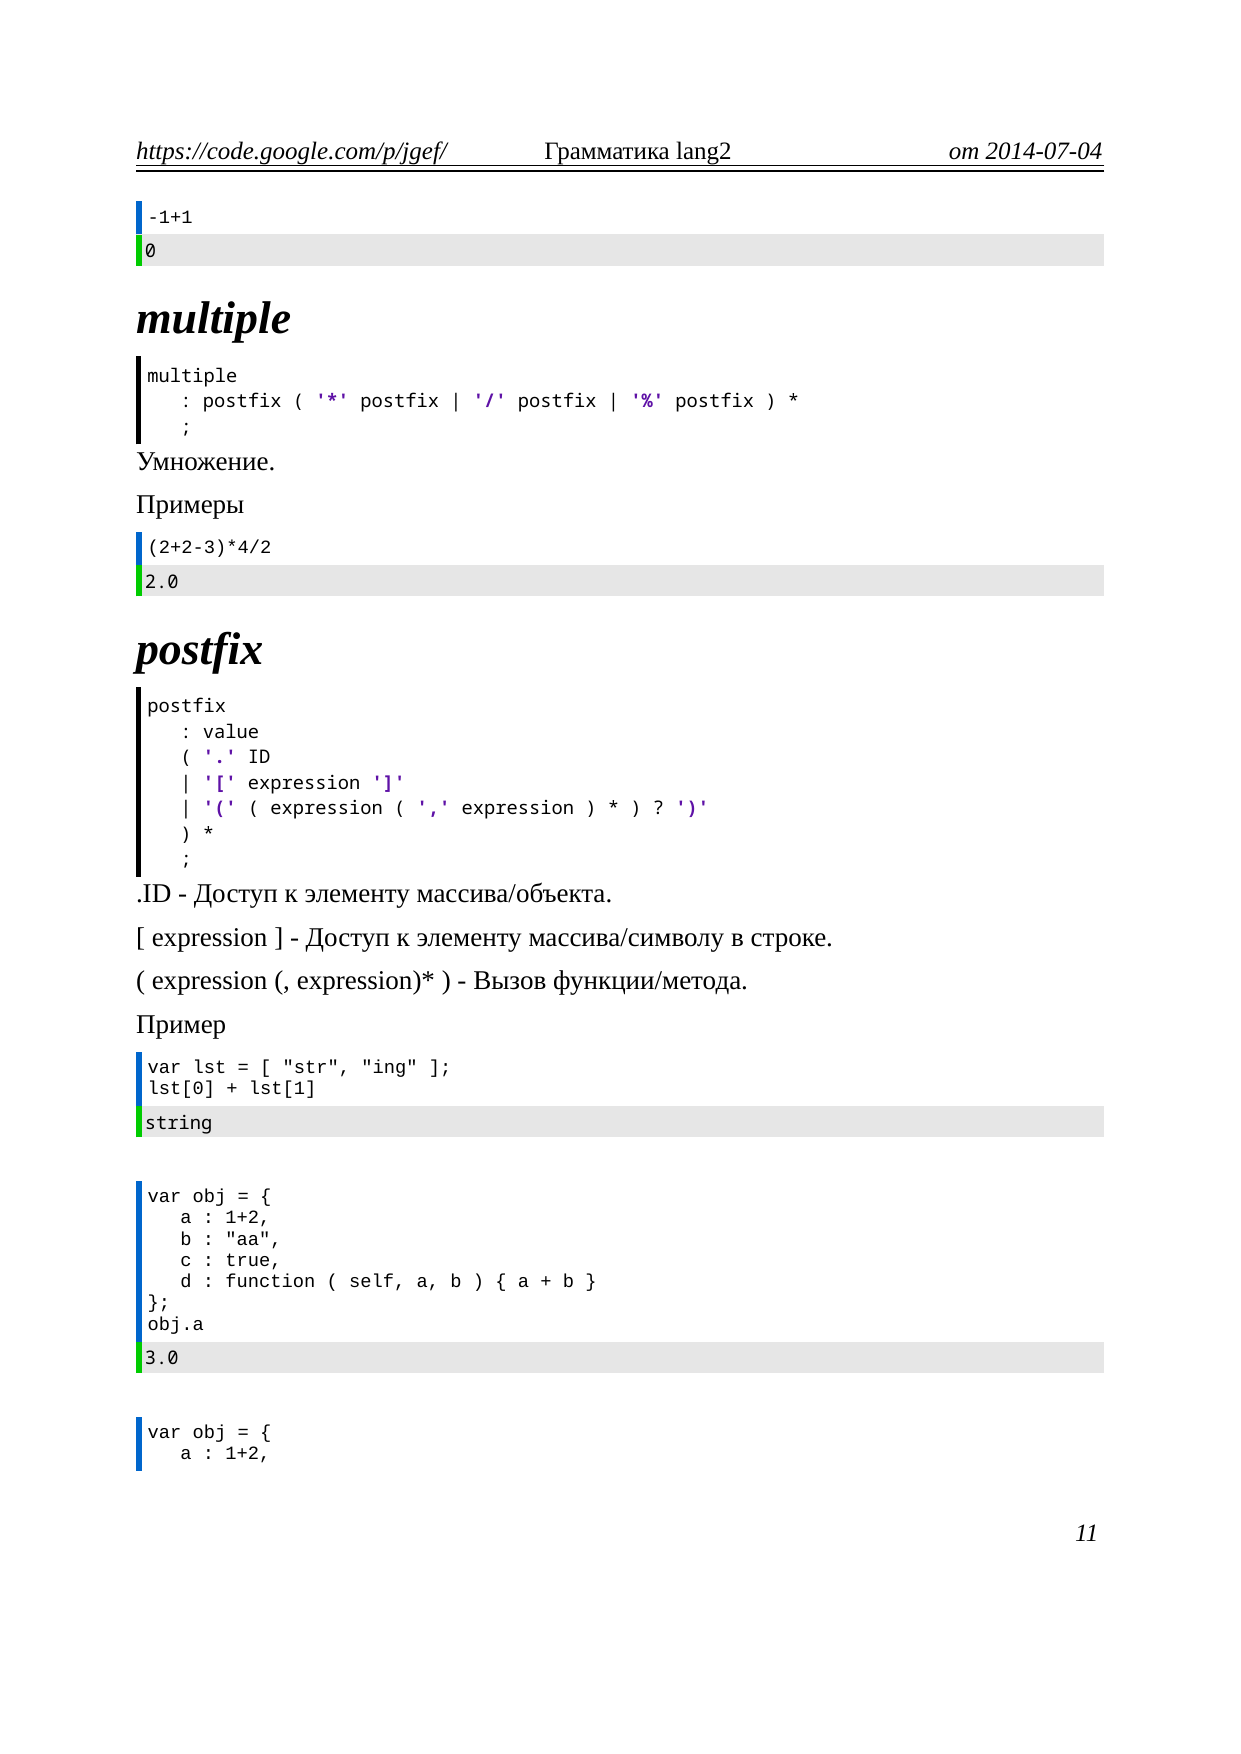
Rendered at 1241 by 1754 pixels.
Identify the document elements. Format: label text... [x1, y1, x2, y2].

text ) * [141, 820, 1104, 846]
text b : "aa", [142, 1229, 1104, 1251]
text postfix [141, 687, 1104, 718]
text string [142, 1106, 1104, 1137]
text : value [141, 718, 1104, 743]
text var obj = { [142, 1181, 1104, 1208]
text ; [141, 846, 1104, 877]
text ( expression (, expression)* ) - Вызов функции/метода. [136, 964, 1104, 996]
text : postfix ( '*' postfix | '/' postfix | '%' postfix ) * [141, 388, 1104, 413]
text var obj = { [142, 1417, 1104, 1444]
text a : 1+2, [142, 1208, 1104, 1229]
text lst[0] + lst[1] [142, 1079, 1104, 1106]
text var lst = [ "str", "ing" ]; [142, 1052, 1104, 1079]
subtitle postfix [136, 621, 1104, 674]
text }; [142, 1293, 1104, 1314]
text obj.a [142, 1314, 1104, 1342]
subtitle multiple [136, 291, 1104, 344]
text .ID - Доступ к элементу массива/объекта. [136, 877, 1104, 908]
text -1+1 [142, 201, 1104, 234]
text (2+2-3)*4/2 [142, 532, 1104, 565]
text Умножение. [136, 444, 1104, 476]
text d : function ( self, a, b ) { a + b } [142, 1272, 1104, 1293]
text | '[' expression ']' [141, 769, 1104, 794]
text [ expression ] - Доступ к элементу массива/символу в строке. [136, 921, 1104, 952]
text | '(' ( expression ( ',' expression ) * ) ? ')' [141, 794, 1104, 820]
text 0 [137, 234, 1104, 266]
text 2.0 [142, 565, 1104, 596]
text Примеры [136, 488, 1104, 519]
text ; [141, 413, 1104, 444]
text 3.0 [142, 1342, 1104, 1373]
text c : true, [142, 1251, 1104, 1272]
text multiple [141, 356, 1104, 388]
text Пример [136, 1008, 1104, 1039]
text a : 1+2, [142, 1444, 1104, 1471]
text ( '.' ID [141, 743, 1104, 769]
